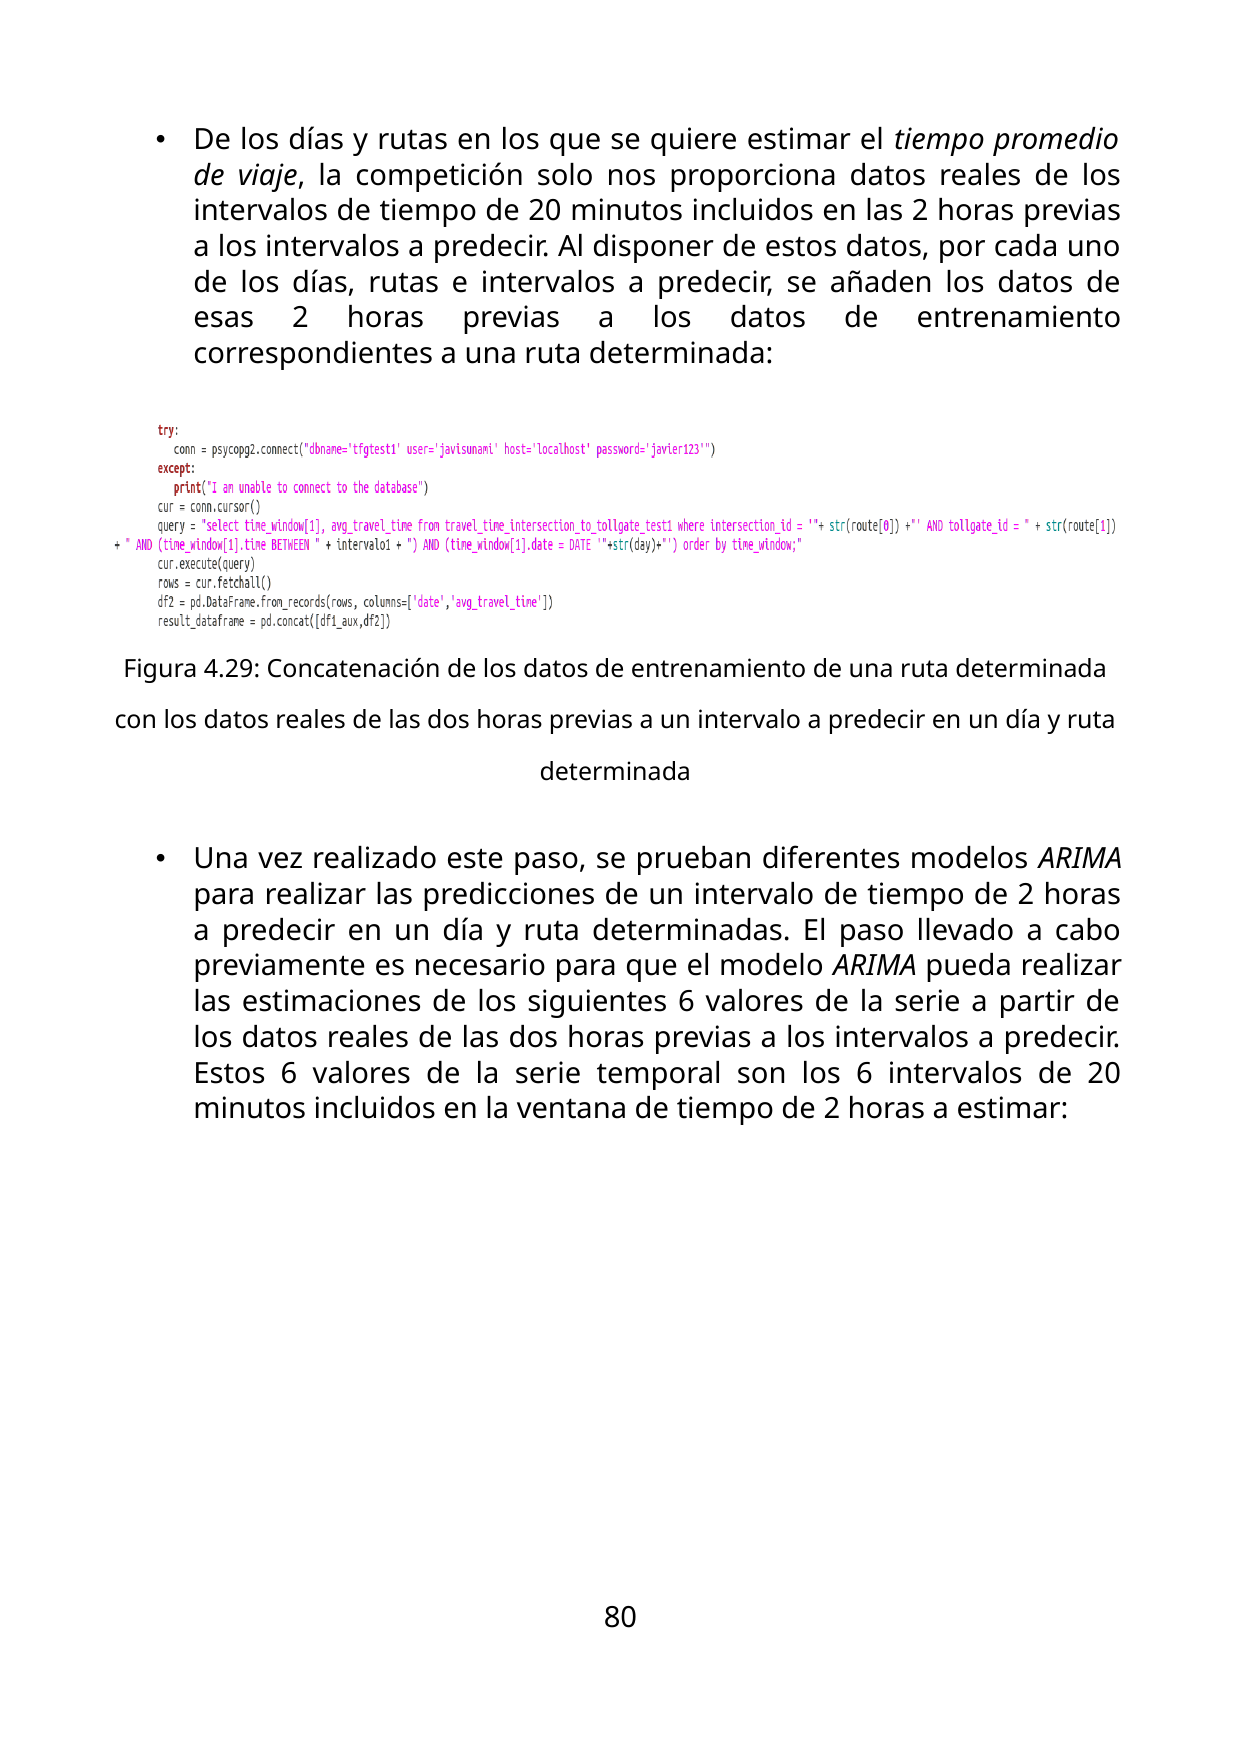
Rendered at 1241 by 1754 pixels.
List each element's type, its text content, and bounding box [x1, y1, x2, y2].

text Figura 4.29: Concatenación de los datos de entrenamiento de una ruta determinada con los datos reales de las dos horas previas a un intervalo a predecir en un día y ruta determinada [103, 634, 1127, 787]
list De los días y rutas en los que se quiere estimar el tiempo promedio de viaje, la competición solo nos proporciona datos reales de los intervalos de tiempo de 20 minutos incluidos en las 2 horas previas a los intervalos a predecir. Al disponer de estos datos, por cada uno de los días, rutas e intervalos a predecir, se añaden los datos de esas 2 horas previas a los datos de entrenamiento correspondientes a una ruta determinada: [156, 118, 1122, 372]
picture [113, 422, 1118, 634]
list Una vez realizado este paso, se prueban diferentes modelos ARIMA para realizar las predicciones de un intervalo de tiempo de 2 horas a predecir en un día y ruta determinadas. El paso llevado a cabo previamente es necesario para que el modelo ARIMA pueda realizar las estimaciones de los siguientes 6 valores de la serie a partir de los datos reales de las dos horas previas a los intervalos a predecir. Estos 6 valores de la serie temporal son los 6 intervalos de 20 minutos incluidos en la ventana de tiempo de 2 horas a estimar: [156, 837, 1122, 1127]
